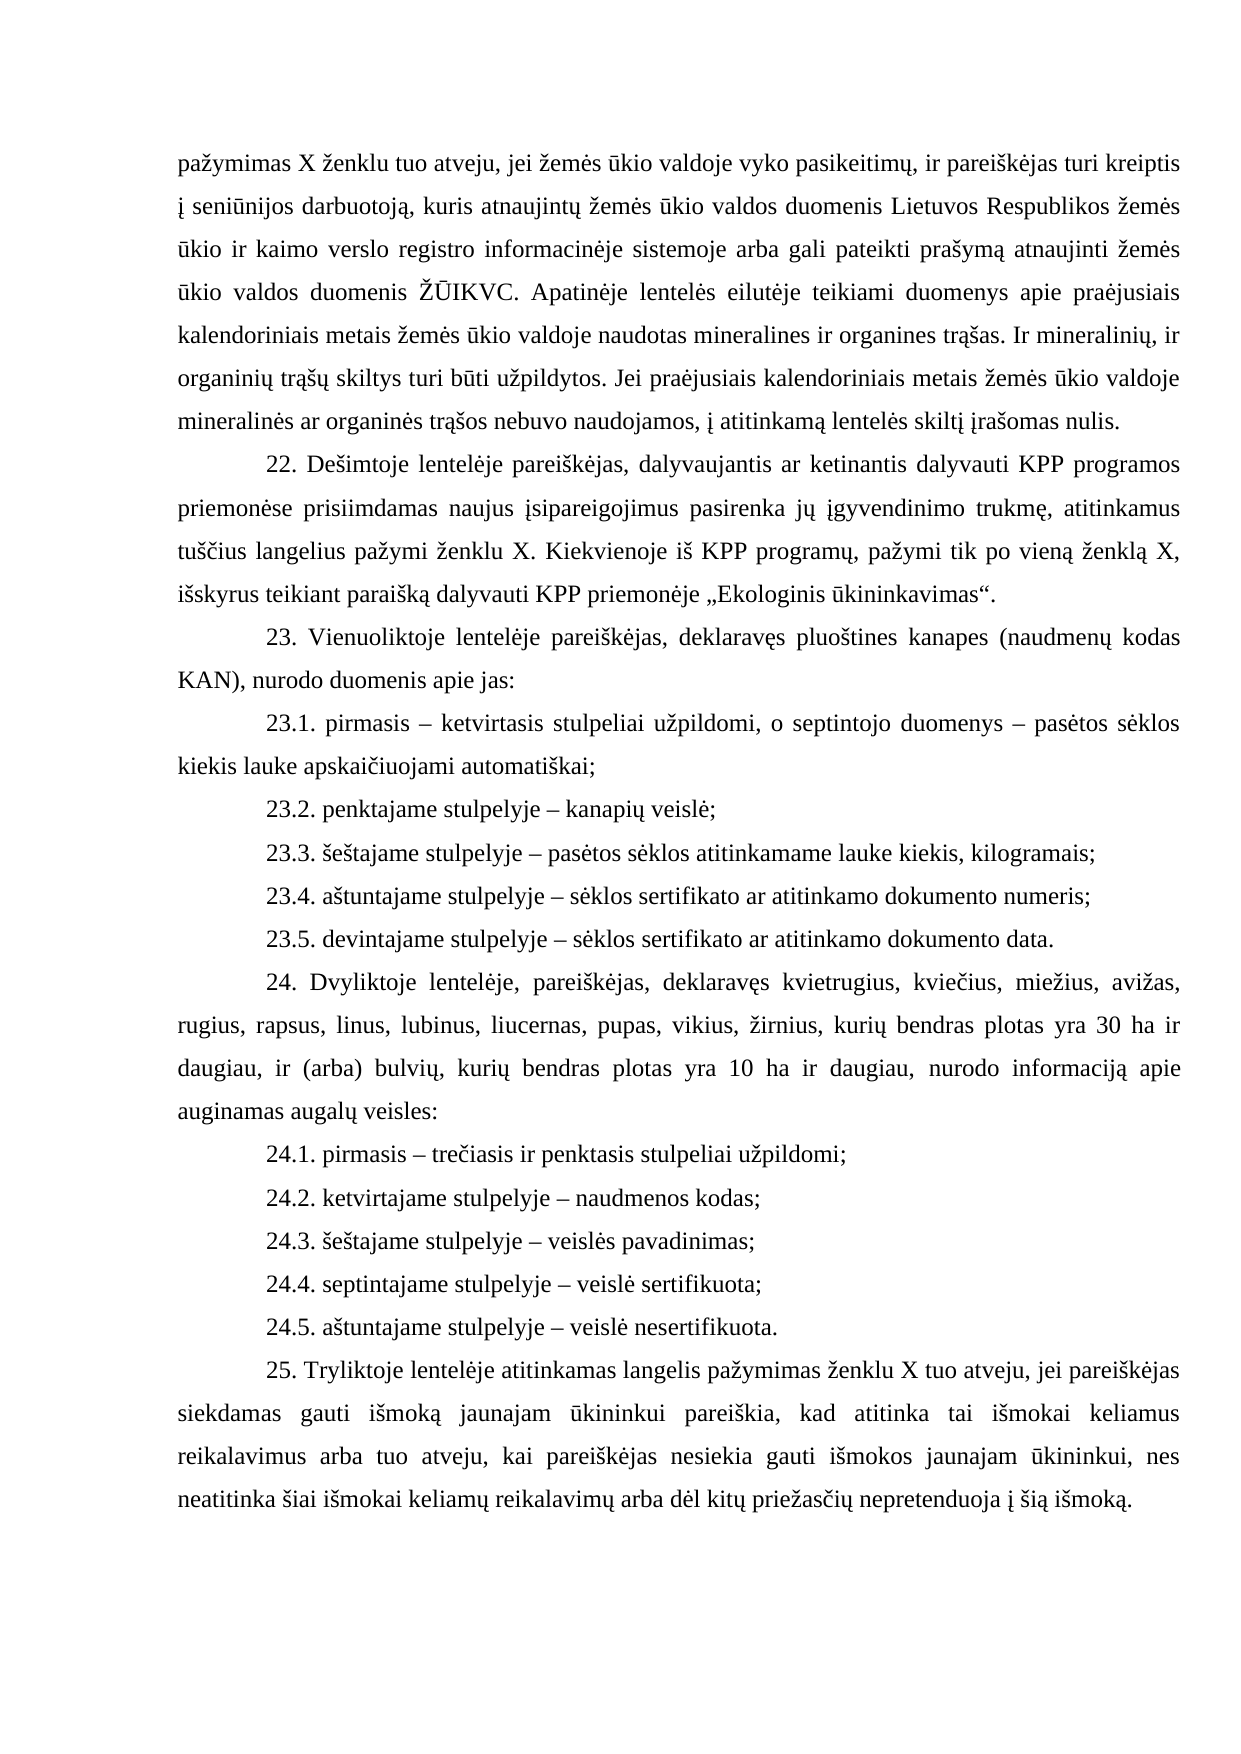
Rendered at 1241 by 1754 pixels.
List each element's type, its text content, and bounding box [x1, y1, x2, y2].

text 22. Dešimtoje lentelėje pareiškėjas, dalyvaujantis ar ketinantis dalyvauti KPP programos priemonėse prisiimdamas naujus įsipareigojimus pasirenka jų įgyvendinimo trukmę, atitinkamus tuščius langelius pažymi ženklu X. Kiekvienoje iš KPP programų, pažymi tik po vieną ženklą X, išskyrus teikiant paraišką dalyvauti KPP priemonėje „Ekologinis ūkininkavimas“. [177, 449, 1181, 608]
text 23.5. devintajame stulpelyje – sėklos sertifikato ar atitinkamo dokumento data. [177, 924, 1181, 953]
text 24.1. pirmasis – trečiasis ir penktasis stulpeliai užpildomi; [177, 1139, 1181, 1168]
text 23. Vienuoliktoje lentelėje pareiškėjas, deklaravęs pluoštines kanapes (naudmenų kodas KAN), nurodo duomenis apie jas: [177, 622, 1181, 694]
text 24.5. aštuntajame stulpelyje – veislė nesertifikuota. [177, 1312, 1181, 1341]
text pažymimas X ženklu tuo atveju, jei žemės ūkio valdoje vyko pasikeitimų, ir pareiškėjas turi kreiptis į seniūnijos darbuotoją, kuris atnaujintų žemės ūkio valdos duomenis Lietuvos Respublikos žemės ūkio ir kaimo verslo registro informacinėje sistemoje arba gali pateikti prašymą atnaujinti žemės ūkio valdos duomenis ŽŪIKVC. Apatinėje lentelės eilutėje teikiami duomenys apie praėjusiais kalendoriniais metais žemės ūkio valdoje naudotas mineralines ir organines trąšas. Ir mineralinių, ir organinių trąšų skiltys turi būti užpildytos. Jei praėjusiais kalendoriniais metais žemės ūkio valdoje mineralinės ar organinės trąšos nebuvo naudojamos, į atitinkamą lentelės skiltį įrašomas nulis. [177, 148, 1181, 435]
text 23.1. pirmasis – ketvirtasis stulpeliai užpildomi, o septintojo duomenys – pasėtos sėklos kiekis lauke apskaičiuojami automatiškai; [177, 708, 1181, 780]
text 23.2. penktajame stulpelyje – kanapių veislė; [177, 794, 1181, 823]
text 24. Dvyliktoje lentelėje, pareiškėjas, deklaravęs kvietrugius, kviečius, miežius, avižas, rugius, rapsus, linus, lubinus, liucernas, pupas, vikius, žirnius, kurių bendras plotas yra 30 ha ir daugiau, ir (arba) bulvių, kurių bendras plotas yra 10 ha ir daugiau, nurodo informaciją apie auginamas augalų veisles: [177, 967, 1181, 1125]
text 24.3. šeštajame stulpelyje – veislės pavadinimas; [177, 1226, 1181, 1254]
text 23.4. aštuntajame stulpelyje – sėklos sertifikato ar atitinkamo dokumento numeris; [177, 881, 1181, 909]
text 25. Tryliktoje lentelėje atitinkamas langelis pažymimas ženklu X tuo atveju, jei pareiškėjas siekdamas gauti išmoką jaunajam ūkininkui pareiškia, kad atitinka tai išmokai keliamus reikalavimus arba tuo atveju, kai pareiškėjas nesiekia gauti išmokos jaunajam ūkininkui, nes neatitinka šiai išmokai keliamų reikalavimų arba dėl kitų priežasčių nepretenduoja į šią išmoką. [177, 1355, 1181, 1513]
text 23.3. šeštajame stulpelyje – pasėtos sėklos atitinkamame lauke kiekis, kilogramais; [177, 838, 1181, 866]
text 24.4. septintajame stulpelyje – veislė sertifikuota; [177, 1269, 1181, 1298]
text 24.2. ketvirtajame stulpelyje – naudmenos kodas; [177, 1183, 1181, 1211]
